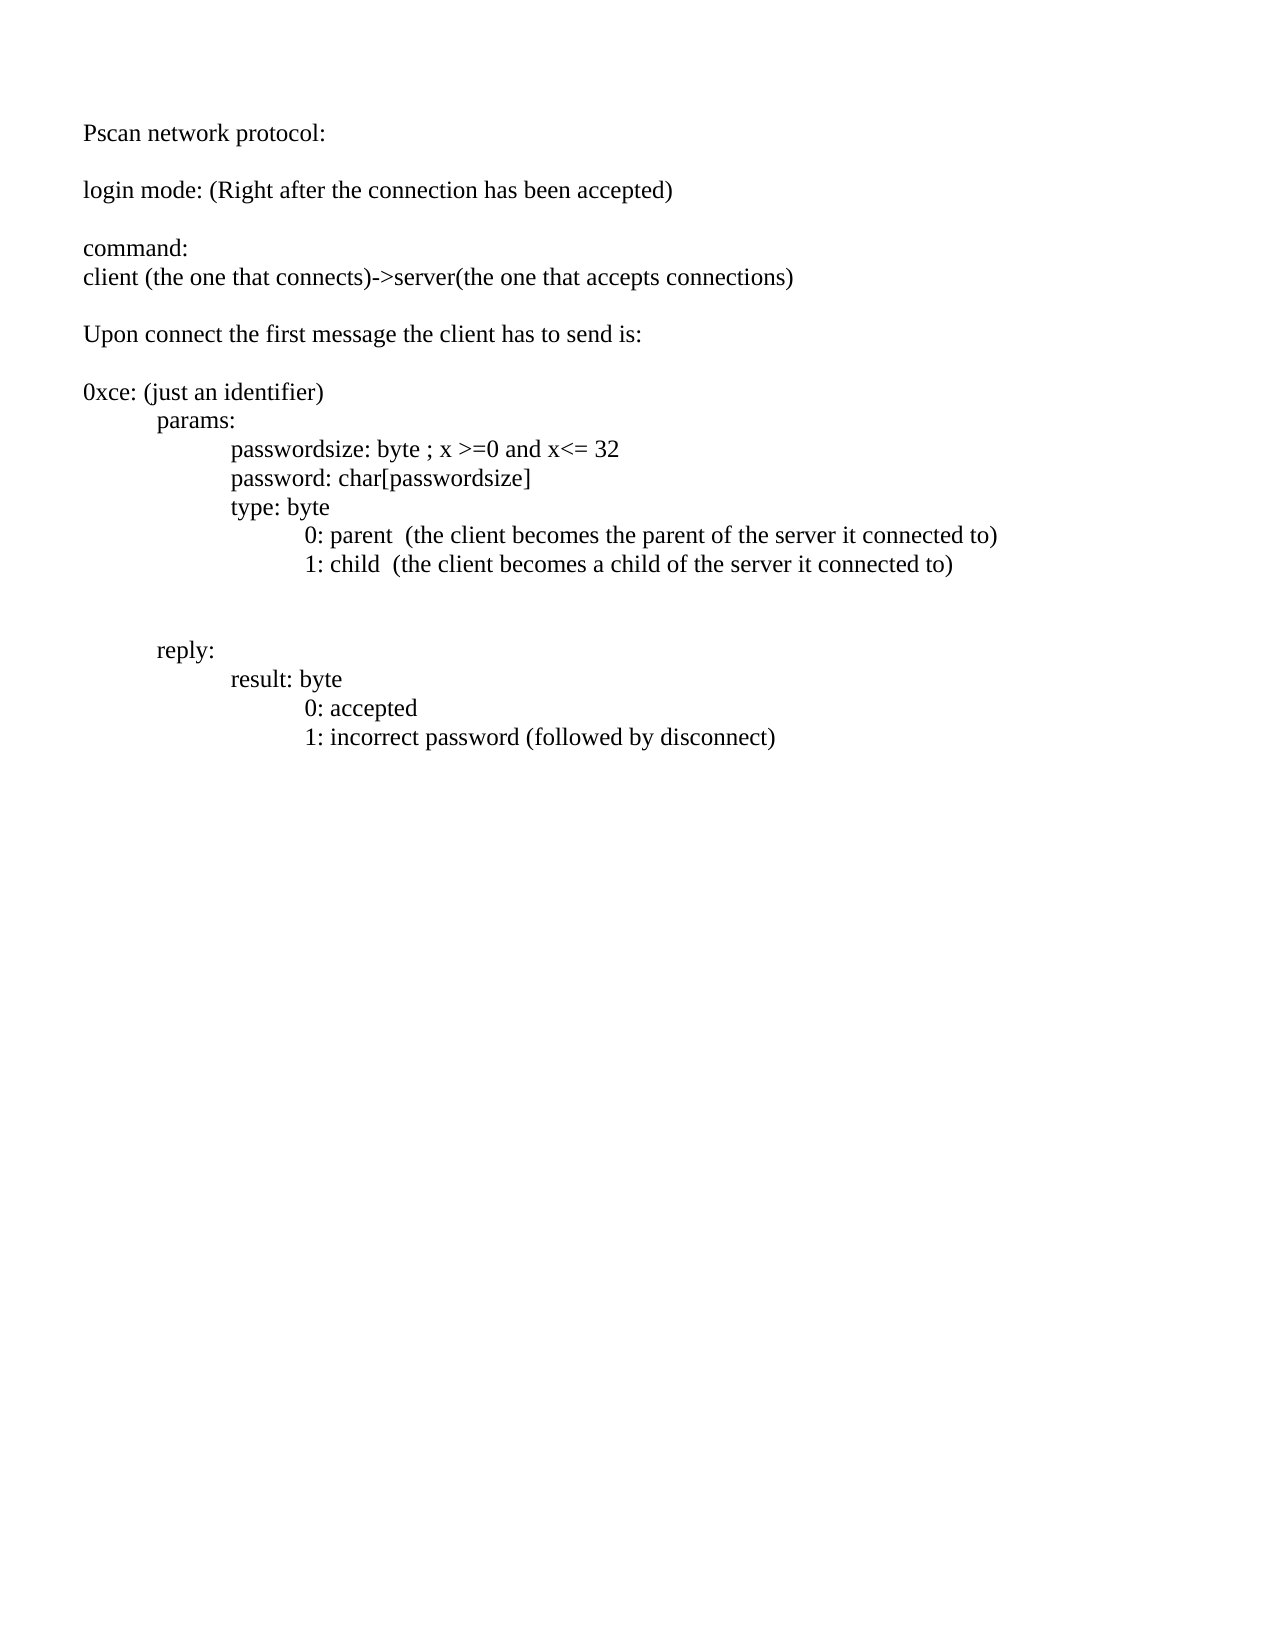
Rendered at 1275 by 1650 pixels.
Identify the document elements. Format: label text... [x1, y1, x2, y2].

text type: byte [83, 492, 1275, 521]
text Pscan network protocol: [83, 118, 1275, 147]
text params: [83, 406, 1275, 434]
text result: byte [83, 664, 1275, 693]
text reply: [83, 636, 1275, 664]
text command: [83, 233, 1275, 262]
text 1: child (the client becomes a child of the server it connected to) [83, 549, 1275, 578]
text 1: incorrect password (followed by disconnect) [83, 722, 1275, 751]
text login mode: (Right after the connection has been accepted) [83, 176, 1275, 204]
text passwordsize: byte ; x >=0 and x<= 32 [83, 434, 1275, 463]
text password: char[passwordsize] [83, 463, 1275, 492]
text Upon connect the first message the client has to send is: [83, 319, 1275, 348]
text 0: parent (the client becomes the parent of the server it connected to) [83, 521, 1275, 549]
text 0: accepted [83, 693, 1275, 722]
text 0xce: (just an identifier) [83, 377, 1275, 406]
text client (the one that connects)->server(the one that accepts connections) [83, 262, 1275, 291]
